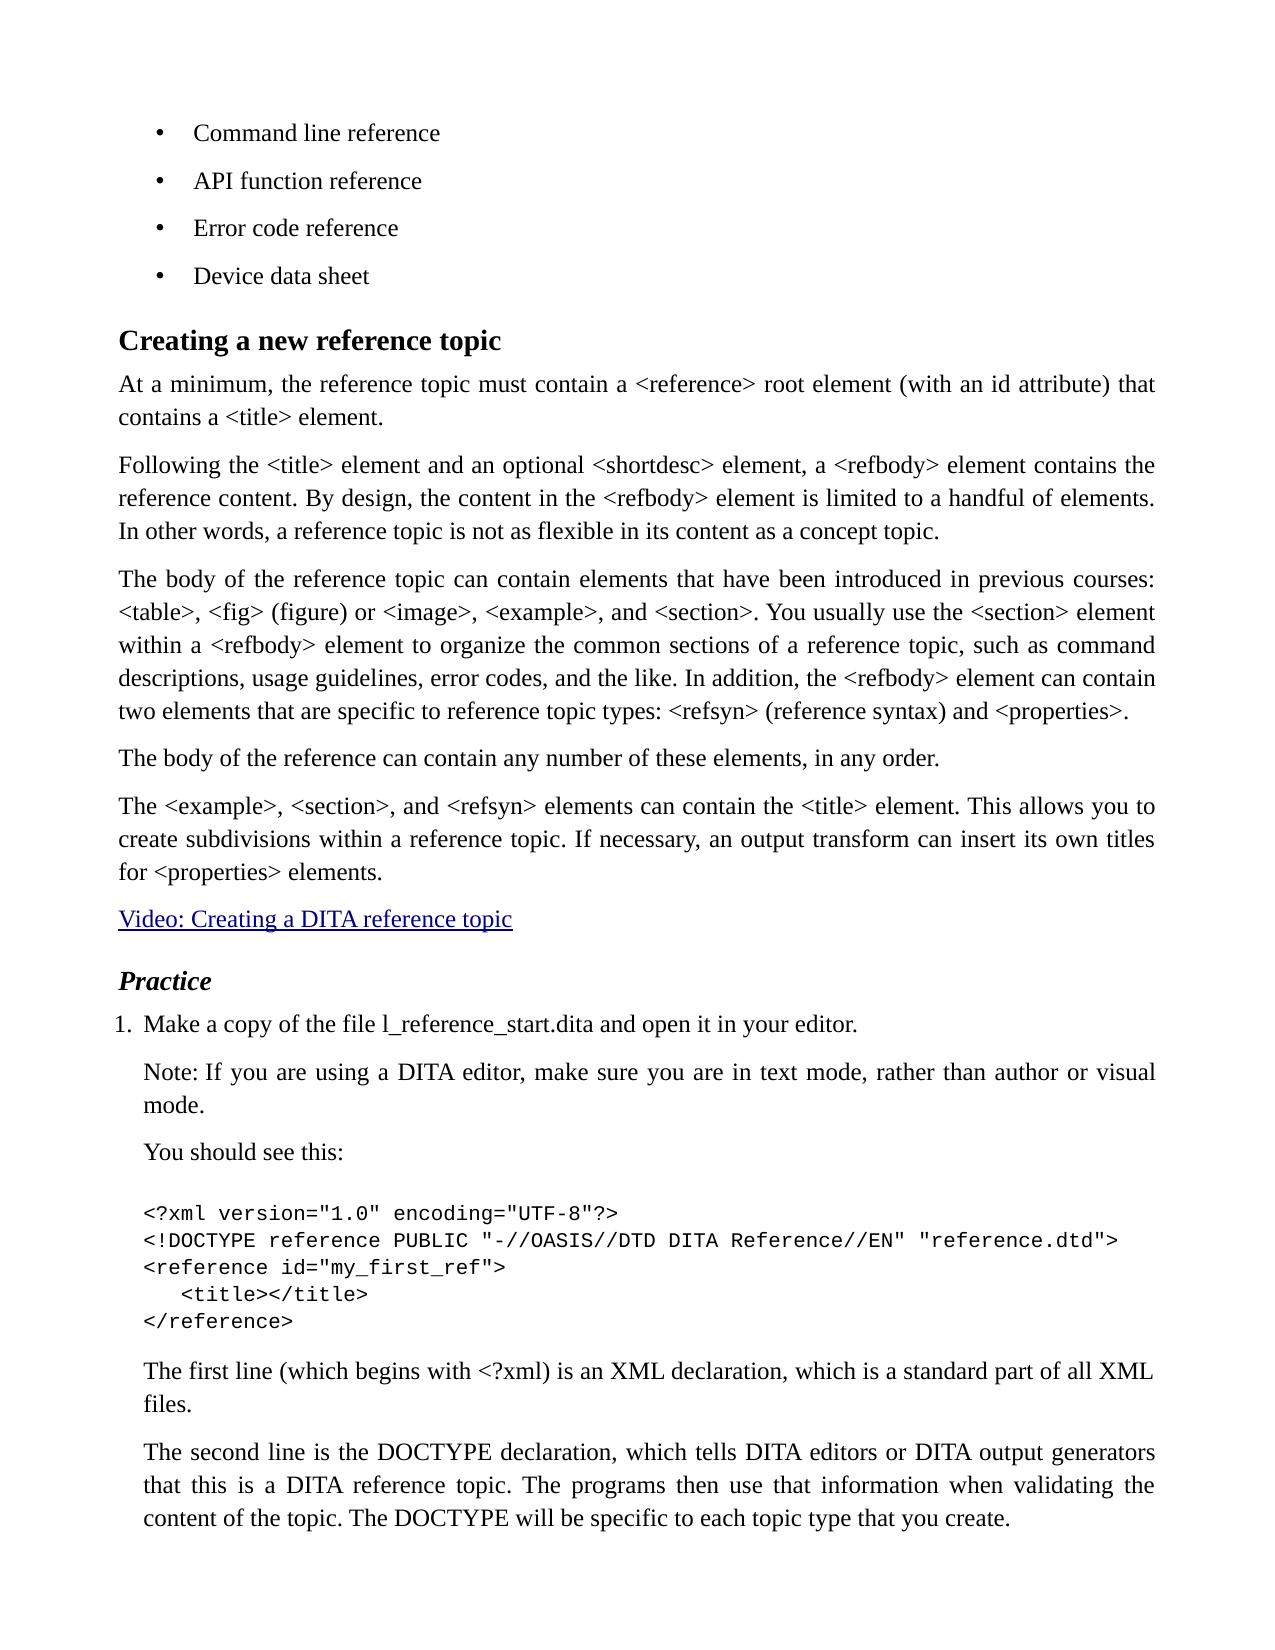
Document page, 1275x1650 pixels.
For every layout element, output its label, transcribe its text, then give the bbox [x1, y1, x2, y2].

list Device data sheet [156, 261, 1157, 290]
text Video: Creating a DITA reference topic [118, 904, 1157, 933]
list <?xml version="1.0" encoding="UTF-8"?> <!DOCTYPE reference PUBLIC "-//OASIS//DTD DITA Reference//EN" "reference.dtd"> <reference id="my_first_ref"> <title></title> </reference> [118, 1203, 1157, 1335]
subtitle Practice [118, 965, 1157, 997]
list Make a copy of the file l_reference_start.dita and open it in your editor. [118, 1009, 1157, 1038]
subtitle Creating a new reference topic [118, 323, 1157, 357]
text The <example>, <section>, and <refsyn> elements can contain the <title> element. This allows you to create subdivisions within a reference topic. If necessary, an output transform can insert its own titles for <properties> elements. [118, 791, 1157, 886]
list The second line is the DOCTYPE declaration, which tells DITA editors or DITA output generators that this is a DITA reference topic. The programs then use that information when validating the content of the topic. The DOCTYPE will be specific to each topic type that you create. [118, 1437, 1157, 1532]
list Command line reference [156, 118, 1157, 147]
text The body of the reference can contain any number of these elements, in any order. [118, 743, 1157, 772]
list You should see this: [118, 1137, 1157, 1166]
list API function reference [156, 166, 1157, 194]
list Note: If you are using a DITA editor, make sure you are in text mode, rather than author or visual mode. [118, 1057, 1157, 1118]
list The first line (which begins with <?xml) is an XML declaration, which is a standard part of all XML files. [118, 1356, 1157, 1418]
text Following the <title> element and an optional <shortdesc> element, a <refbody> element contains the reference content. By design, the content in the <refbody> element is limited to a handful of elements. In other words, a reference topic is not as flexible in its content as a concept topic. [118, 450, 1157, 545]
text The body of the reference topic can contain elements that have been introduced in previous courses: <table>, <fig> (figure) or <image>, <example>, and <section>. You usually use the <section> element within a <refbody> element to organize the common sections of a reference topic, such as command descriptions, usage guidelines, error codes, and the like. In addition, the <refbody> element can contain two elements that are specific to reference topic types: <refsyn> (reference syntax) and <properties>. [118, 564, 1157, 724]
text At a minimum, the reference topic must contain a <reference> root element (with an id attribute) that contains a <title> element. [118, 369, 1157, 431]
list Error code reference [156, 213, 1157, 242]
